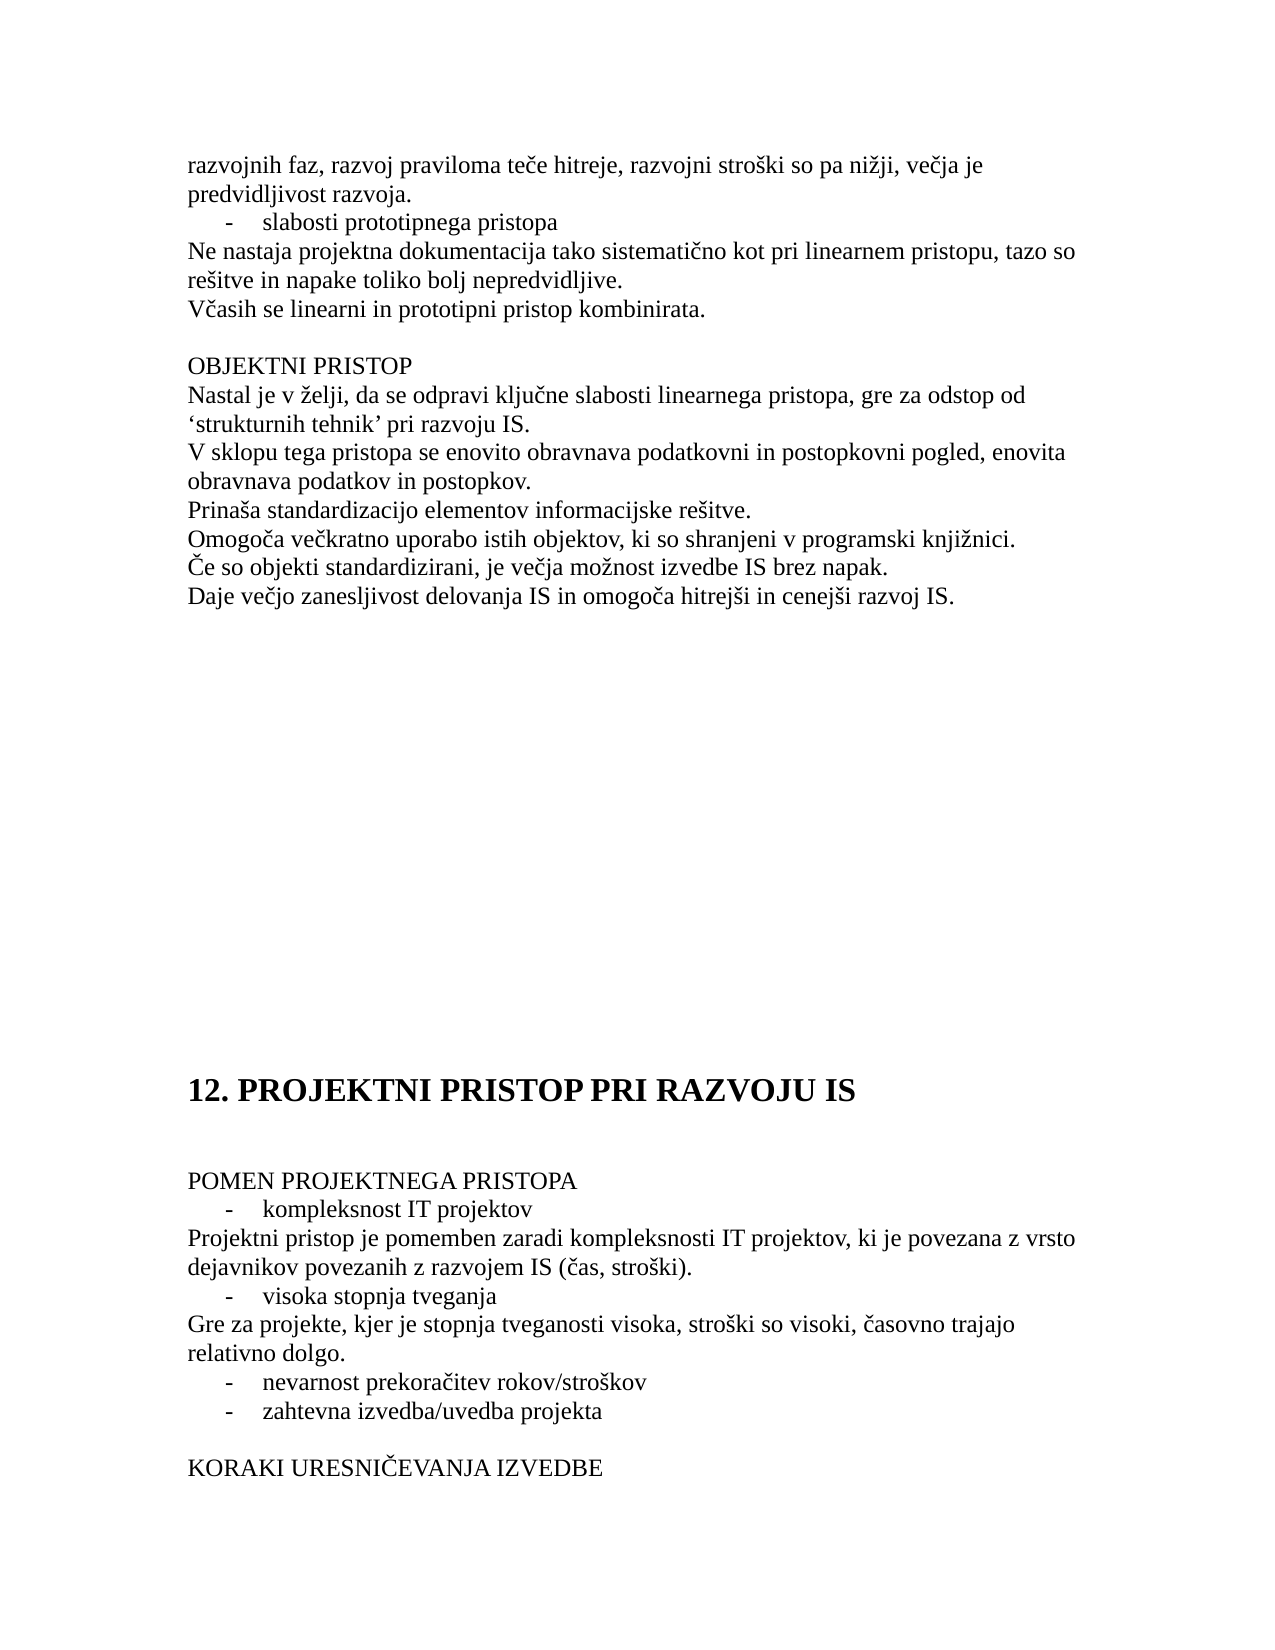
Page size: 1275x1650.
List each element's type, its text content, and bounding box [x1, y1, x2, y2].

text Omogoča večkratno uporabo istih objektov, ki so shranjeni v programski knjižnici. [187, 524, 1088, 552]
text V sklopu tega pristopa se enovito obravnava podatkovni in postopkovni pogled, enovita obravnava podatkov in postopkov. [187, 437, 1088, 495]
text Ne nastaja projektna dokumentacija tako sistematično kot pri linearnem pristopu, tazo so rešitve in napake toliko bolj nepredvidljive. [187, 236, 1088, 294]
list visoka stopnja tveganja [225, 1281, 1088, 1309]
list slabosti prototipnega pristopa [225, 207, 1088, 236]
list nevarnost prekoračitev rokov/stroškov [225, 1367, 1088, 1396]
text Včasih se linearni in prototipni pristop kombinirata. [187, 294, 1088, 322]
text Prinaša standardizacijo elementov informacijske rešitve. [187, 495, 1088, 524]
text razvojnih faz, razvoj praviloma teče hitreje, razvojni stroški so pa nižji, večja je predvidljivost razvoja. [187, 150, 1088, 207]
text Nastal je v želji, da se odpravi ključne slabosti linearnega pristopa, gre za odstop od ‘strukturnih tehnik’ pri razvoju IS. [187, 380, 1088, 437]
text POMEN PROJEKTNEGA PRISTOPA [187, 1166, 1088, 1194]
text Gre za projekte, kjer je stopnja tveganosti visoka, stroški so visoki, časovno trajajo relativno dolgo. [187, 1309, 1088, 1367]
list zahtevna izvedba/uvedba projekta [225, 1396, 1088, 1424]
list kompleksnost IT projektov [225, 1194, 1088, 1223]
text OBJEKTNI PRISTOP [187, 351, 1088, 380]
text KORAKI URESNIČEVANJA IZVEDBE [187, 1453, 1088, 1482]
text Če so objekti standardizirani, je večja možnost izvedbe IS brez napak. [187, 552, 1088, 581]
text Daje večjo zanesljivost delovanja IS in omogoča hitrejši in cenejši razvoj IS. [187, 581, 1088, 610]
text Projektni pristop je pomemben zaradi kompleksnosti IT projektov, ki je povezana z vrsto dejavnikov povezanih z razvojem IS (čas, stroški). [187, 1223, 1088, 1281]
text 12. PROJEKTNI PRISTOP PRI RAZVOJU IS [187, 1070, 1088, 1108]
